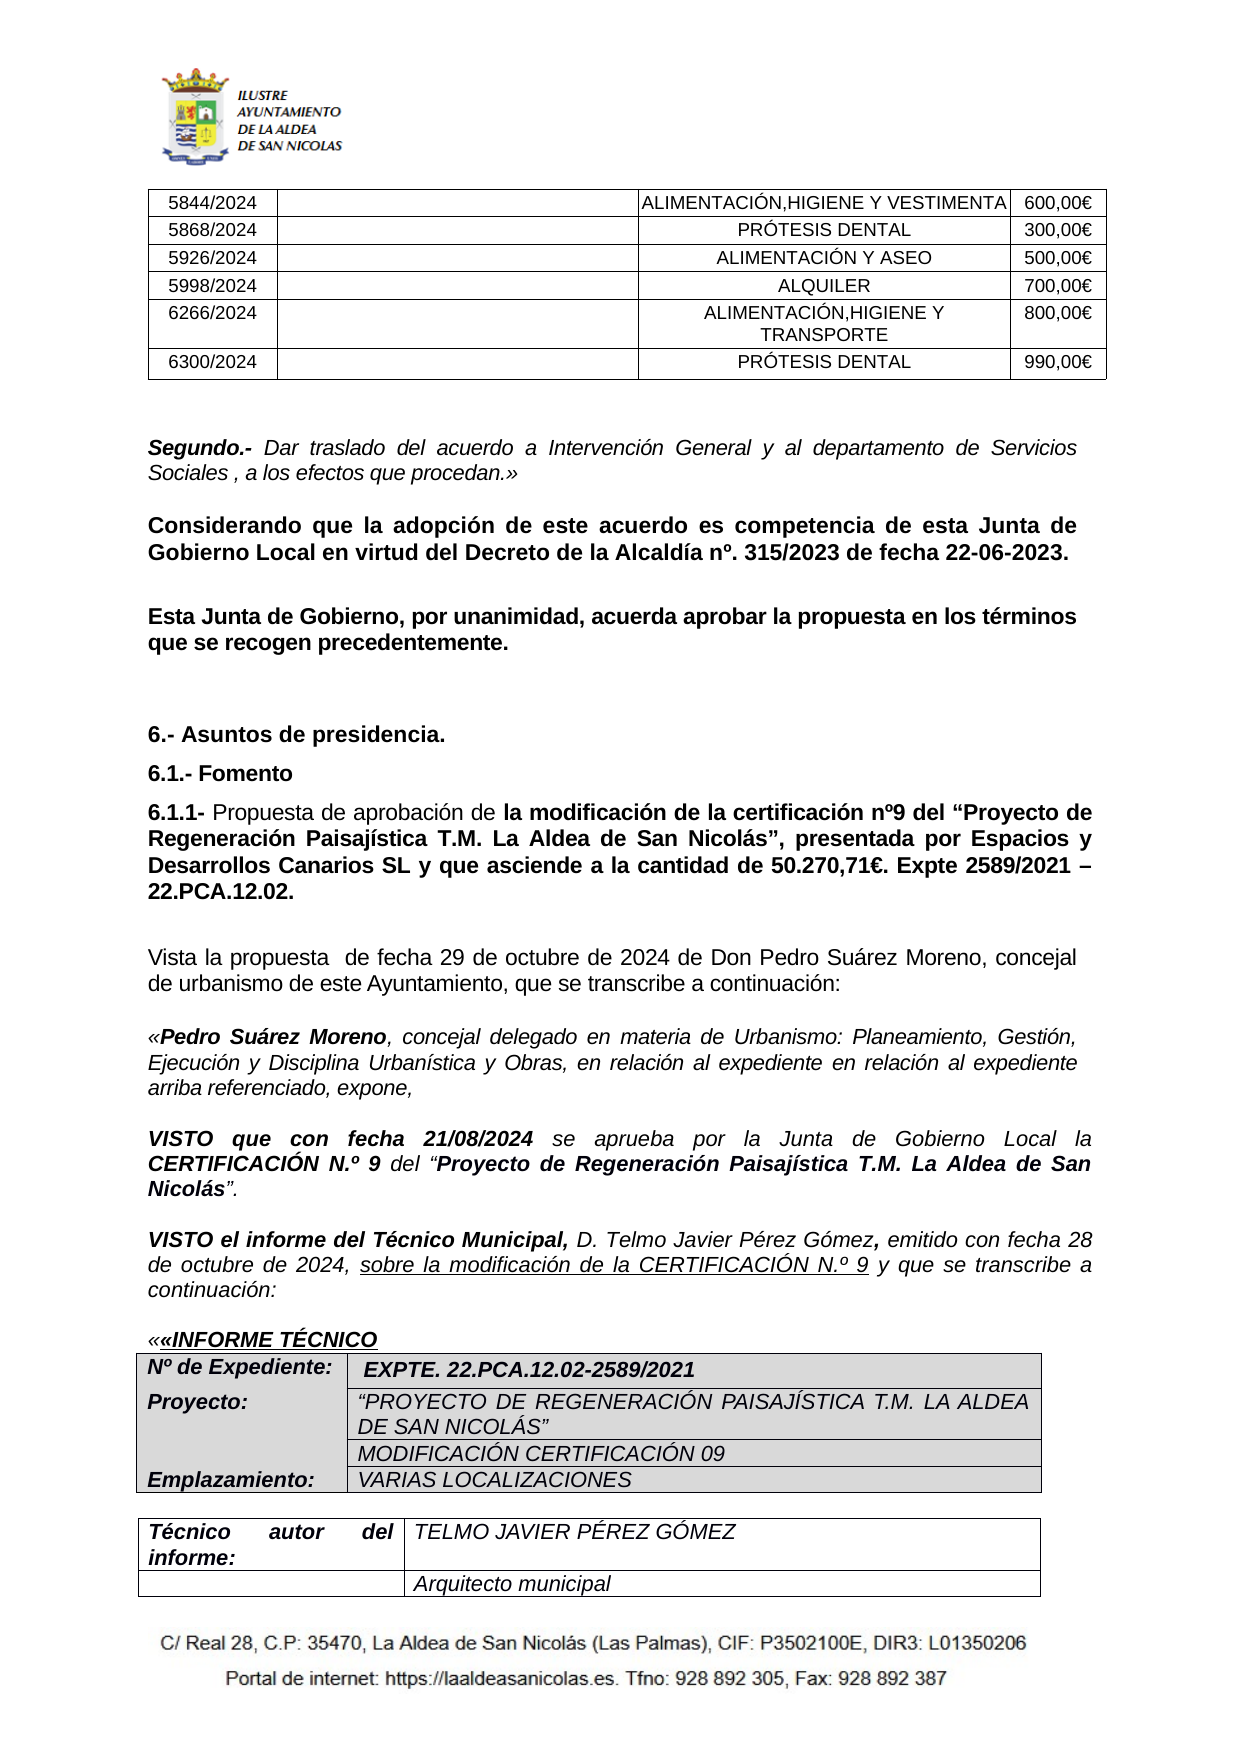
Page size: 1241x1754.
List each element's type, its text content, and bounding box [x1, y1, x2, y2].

table_cell [278, 217, 638, 244]
table_cell 500,00€ [1011, 245, 1106, 271]
table_cell PRÓTESIS DENTAL [639, 349, 1010, 379]
table_cell 700,00€ [1011, 272, 1106, 299]
table_cell “PROYECTO DE REGENERACIÓN PAISAJÍSTICA T.M. LA ALDEA DE SAN NICOLÁS” [348, 1389, 1041, 1439]
table_cell 800,00€ [1011, 300, 1106, 348]
text 6.1.- Fomento [148, 760, 1093, 786]
text Esta Junta de Gobierno, por unanimidad, acuerda aprobar la propuesta en los términos que se recogen precedentemente. [148, 603, 1078, 655]
table_cell Emplazamiento: [137, 1466, 347, 1492]
table_header Nº de Expediente: [137, 1354, 347, 1388]
table_cell 6266/2024 [149, 300, 277, 348]
table_cell [278, 300, 638, 348]
table_cell 5926/2024 [149, 245, 277, 271]
text VISTO que con fecha 21/08/2024 se aprueba por la Junta de Gobierno Local la CERTIFICACIÓN N.º 9 del “Proyecto de Regeneración Paisajística T.M. La Aldea de San Nicolás”. [148, 1126, 1093, 1201]
table_header Técnico autor del informe: [139, 1519, 404, 1569]
table_cell 6300/2024 [149, 349, 277, 379]
table_cell [137, 1439, 347, 1466]
table_cell [278, 190, 638, 216]
picture [148, 60, 358, 173]
text Vista la propuesta de fecha 29 de octubre de 2024 de Don Pedro Suárez Moreno, concejal de urbanismo de este Ayuntamiento, que se transcribe a continuación: [148, 944, 1078, 997]
table_cell PRÓTESIS DENTAL [639, 217, 1010, 244]
table_cell 300,00€ [1011, 217, 1106, 244]
table_cell [278, 245, 638, 271]
text Considerando que la adopción de este acuerdo es competencia de esta Junta de Gobierno Local en virtud del Decreto de la Alcaldía nº. 315/2023 de fecha 22-06-2023. [148, 512, 1078, 565]
table_cell 990,00€ [1011, 349, 1106, 379]
picture [149, 1627, 1034, 1694]
table_cell ALIMENTACIÓN,HIGIENE Y VESTIMENTA [639, 190, 1010, 216]
table_cell 5998/2024 [149, 272, 277, 299]
table_cell [278, 272, 638, 299]
table_cell ALIMENTACIÓN,HIGIENE Y TRANSPORTE [639, 300, 1010, 348]
text 6.1.1- Propuesta de aprobación de la modificación de la certificación nº9 del “Proyecto de Regeneración Paisajística T.M. La Aldea de San Nicolás”, presentada por Espacios y Desarrollos Canarios SL y que asciende a la cantidad de 50.270,71€. Expte 2589/2021 – 22.PCA.12.02. [148, 799, 1093, 904]
table_cell 5844/2024 [149, 190, 277, 216]
table_cell [278, 349, 638, 379]
text ««INFORME TÉCNICO [148, 1327, 1093, 1352]
text «Pedro Suárez Moreno, concejal delegado en materia de Urbanismo: Planeamiento, Gestión, Ejecución y Disciplina Urbanística y Obras, en relación al expediente en relación al expediente arriba referenciado, expone, [148, 1024, 1078, 1100]
table_cell ALIMENTACIÓN Y ASEO [639, 245, 1010, 271]
text VISTO el informe del Técnico Municipal, D. Telmo Javier Pérez Gómez, emitido con fecha 28 de octubre de 2024, sobre la modificación de la CERTIFICACIÓN N.º 9 y que se transcribe a continuación: [148, 1226, 1093, 1302]
text Segundo.- Dar traslado del acuerdo a Intervención General y al departamento de Servicios Sociales , a los efectos que procedan.» [148, 434, 1078, 485]
table_cell Arquitecto municipal [405, 1571, 1040, 1596]
table_cell ALQUILER [639, 272, 1010, 299]
text 6.- Asuntos de presidencia. [148, 721, 1093, 748]
table_cell Proyecto: [137, 1388, 347, 1439]
table_cell 5868/2024 [149, 217, 277, 244]
table_cell MODIFICACIÓN CERTIFICACIÓN 09 [348, 1440, 1041, 1466]
table_cell [139, 1571, 404, 1596]
table_header EXPTE. 22.PCA.12.02-2589/2021 [348, 1354, 1041, 1388]
table_header TELMO JAVIER PÉREZ GÓMEZ [405, 1519, 1040, 1569]
table_cell 600,00€ [1011, 190, 1106, 216]
table_cell VARIAS LOCALIZACIONES [348, 1467, 1041, 1492]
